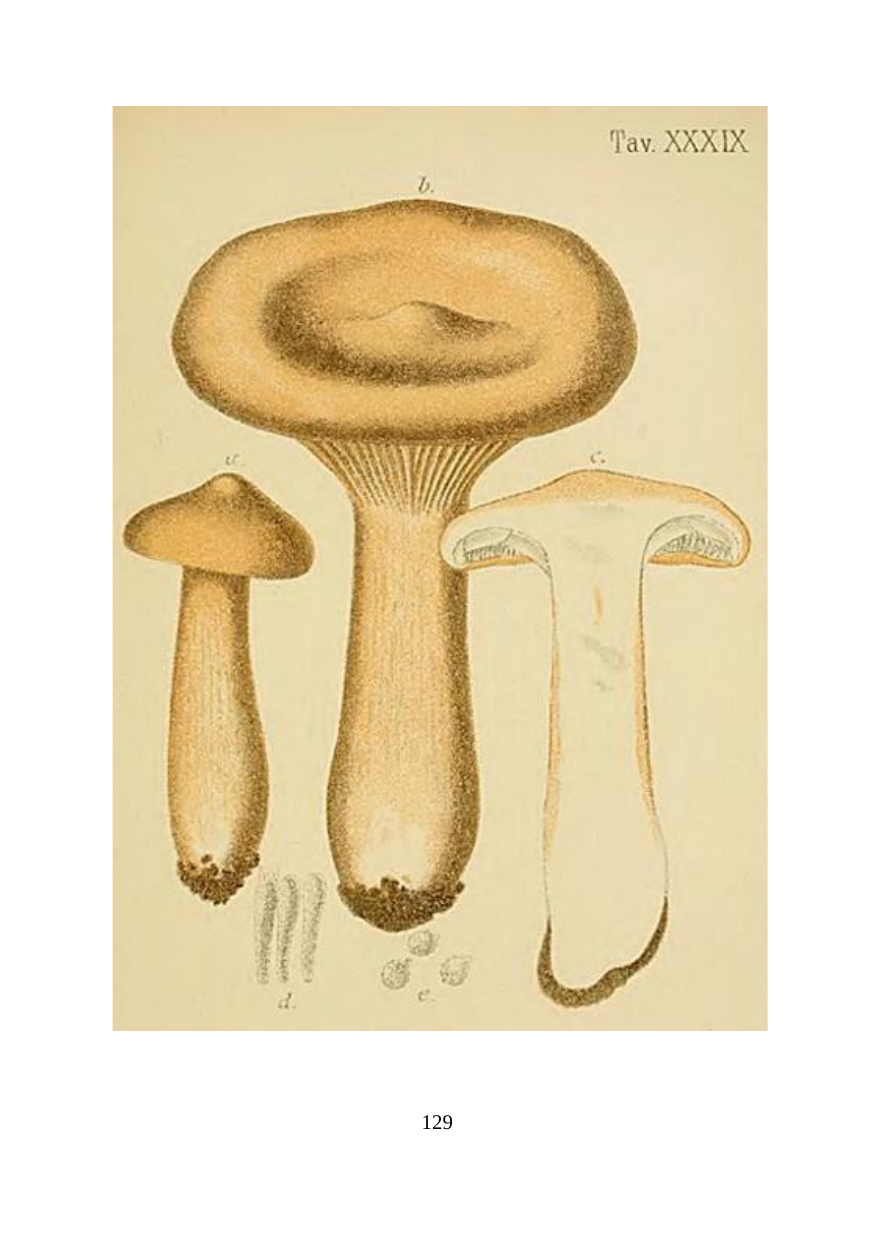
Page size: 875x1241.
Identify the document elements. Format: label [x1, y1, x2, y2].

picture [112, 106, 768, 1031]
